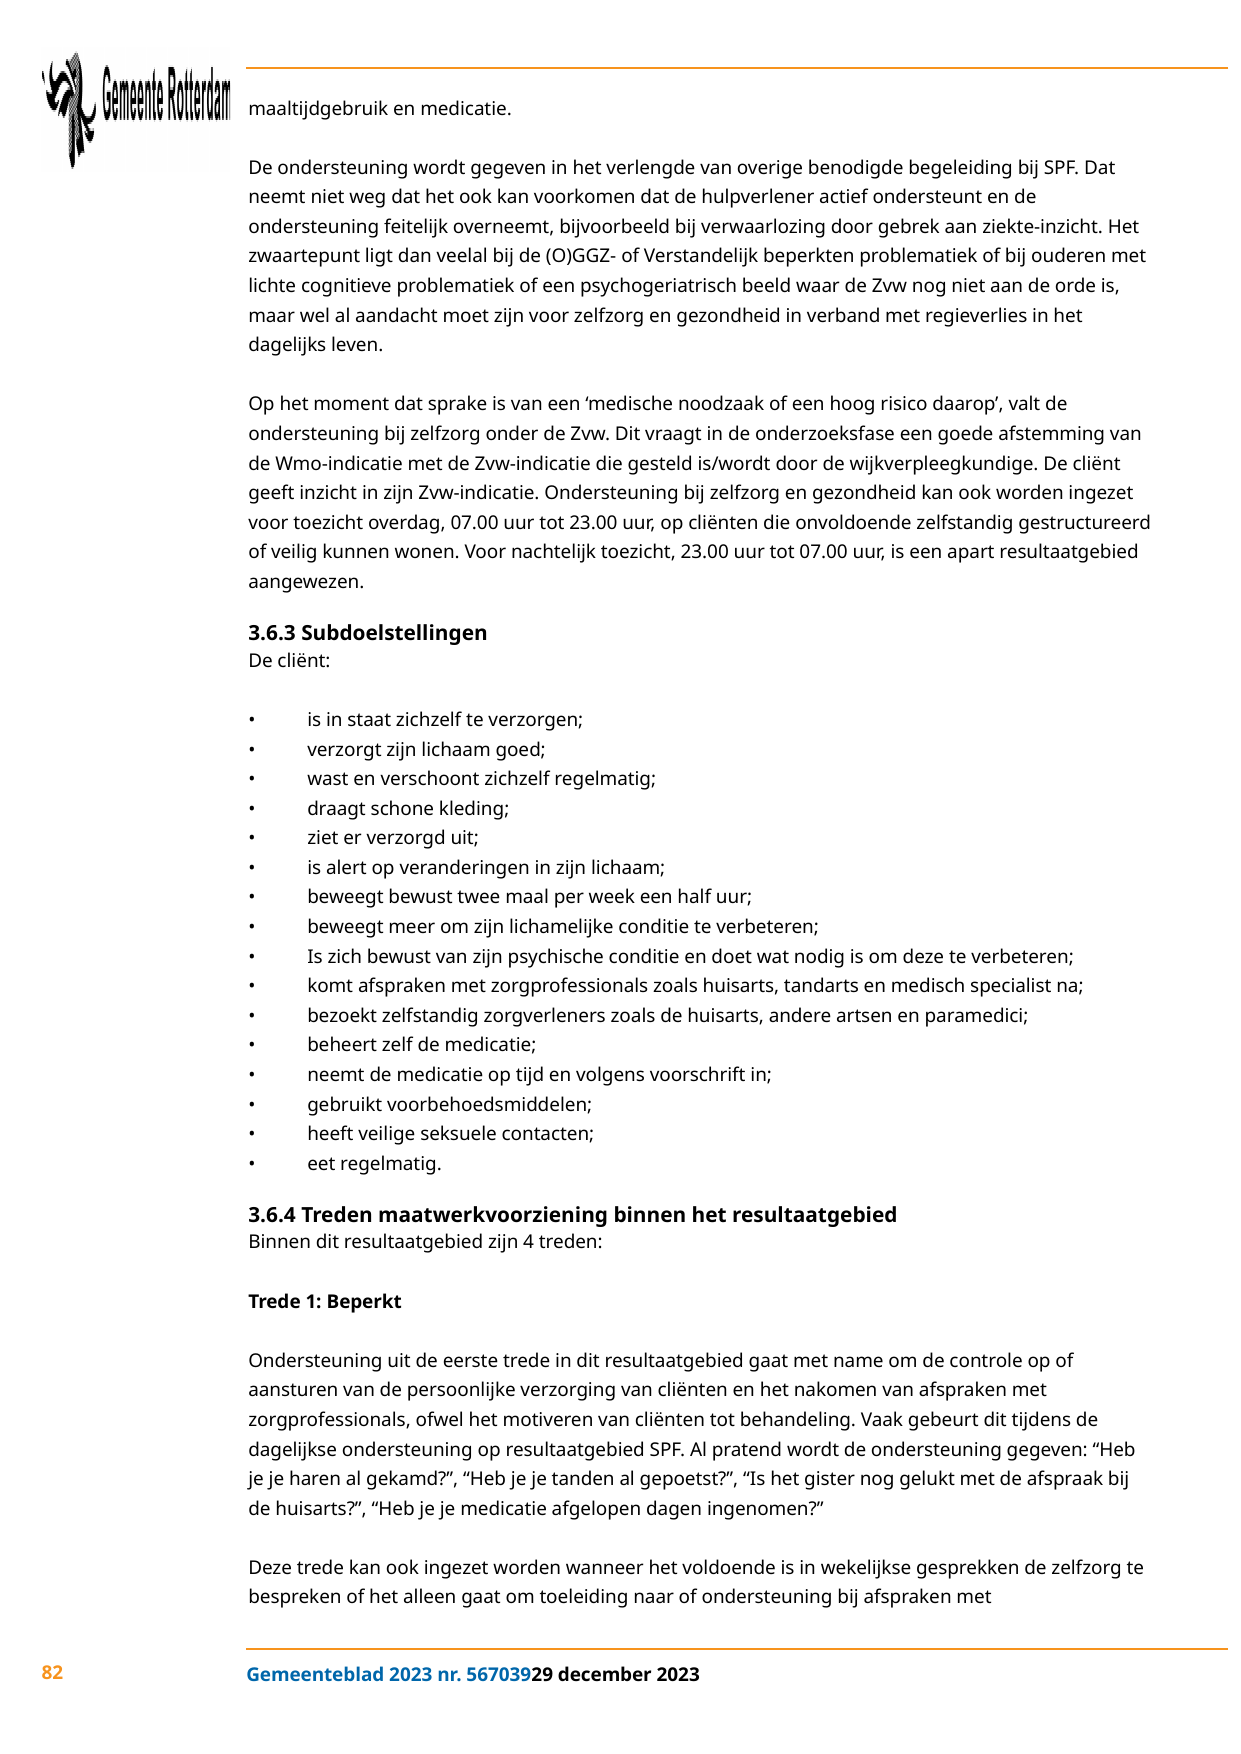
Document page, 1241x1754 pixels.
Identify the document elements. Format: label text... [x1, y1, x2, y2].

text Binnen dit resultaatgebied zijn 4 treden: [248, 1229, 1152, 1254]
text Op het moment dat sprake is van een ‘medische noodzaak of een hoog risico daarop’, valt de ondersteuning bij zelfzorg onder de Zvw. Dit vraagt in de onderzoeksfase een goede afstemming van de Wmo-indicatie met de Zvw-indicatie die gesteld is/wordt door de wijkverpleegkundige. De cliënt geeft inzicht in zijn Zvw-indicatie. Ondersteuning bij zelfzorg en gezondheid kan ook worden ingezet voor toezicht overdag, 07.00 uur tot 23.00 uur, op cliënten die onvoldoende zelfstandig gestructureerd of veilig kunnen wonen. Voor nachtelijk toezicht, 23.00 uur tot 07.00 uur, is een apart resultaatgebied aangewezen. [248, 391, 1152, 594]
list komt afspraken met zorgprofessionals zoals huisarts, tandarts en medisch specialist na; [248, 972, 1152, 998]
text De ondersteuning wordt gegeven in het verlengde van overige benodigde begeleiding bij SPF. Dat neemt niet weg dat het ook kan voorkomen dat de hulpverlener actief ondersteunt en de ondersteuning feitelijk overneemt, bijvoorbeeld bij verwaarlozing door gebrek aan ziekte-inzicht. Het zwaartepunt ligt dan veelal bij de (O)GGZ- of Verstandelijk beperkten problematiek of bij ouderen met lichte cognitieve problematiek of een psychogeriatrisch beeld waar de Zvw nog niet aan de orde is, maar wel al aandacht moet zijn voor zelfzorg en gezondheid in verband met regieverlies in het dagelijks leven. [248, 154, 1152, 357]
list beweegt meer om zijn lichamelijke conditie te verbeteren; [248, 913, 1152, 939]
list gebruikt voorbehoedsmiddelen; [248, 1091, 1152, 1116]
text 3.6.4 Treden maatwerkvoorziening binnen het resultaatgebied [248, 1200, 1152, 1229]
text maaltijdgebruik en medicatie. [248, 95, 1152, 121]
list Is zich bewust van zijn psychische conditie en doet wat nodig is om deze te verbeteren; [248, 943, 1152, 968]
list verzorgt zijn lichaam goed; [248, 736, 1152, 761]
list beheert zelf de medicatie; [248, 1032, 1152, 1057]
list draagt schone kleding; [248, 795, 1152, 821]
list bezoekt zelfstandig zorgverleners zoals de huisarts, andere artsen en paramedici; [248, 1002, 1152, 1028]
text Deze trede kan ook ingezet worden wanneer het voldoende is in wekelijkse gesprekken de zelfzorg te bespreken of het alleen gaat om toeleiding naar of ondersteuning bij afspraken met [248, 1554, 1152, 1609]
list heeft veilige seksuele contacten; [248, 1120, 1152, 1146]
text Trede 1: Beperkt [248, 1288, 1152, 1314]
list beweegt bewust twee maal per week een half uur; [248, 884, 1152, 909]
text De cliënt: [248, 647, 1152, 673]
list wast en verschoont zichzelf regelmatig; [248, 765, 1152, 791]
list is alert op veranderingen in zijn lichaam; [248, 854, 1152, 880]
list eet regelmatig. [248, 1150, 1152, 1176]
picture [41, 47, 231, 172]
list ziet er verzorgd uit; [248, 824, 1152, 850]
text 3.6.3 Subdoelstellingen [248, 618, 1152, 647]
list is in staat zichzelf te verzorgen; [248, 706, 1152, 732]
list neemt de medicatie op tijd en volgens voorschrift in; [248, 1061, 1152, 1087]
text Ondersteuning uit de eerste trede in dit resultaatgebied gaat met name om de controle op of aansturen van de persoonlijke verzorging van cliënten en het nakomen van afspraken met zorgprofessionals, ofwel het motiveren van cliënten tot behandeling. Vaak gebeurt dit tijdens de dagelijkse ondersteuning op resultaatgebied SPF. Al pratend wordt de ondersteuning gegeven: “Heb je je haren al gekamd?”, “Heb je je tanden al gepoetst?”, “Is het gister nog gelukt met de afspraak bij de huisarts?”, “Heb je je medicatie afgelopen dagen ingenomen?” [248, 1347, 1152, 1521]
